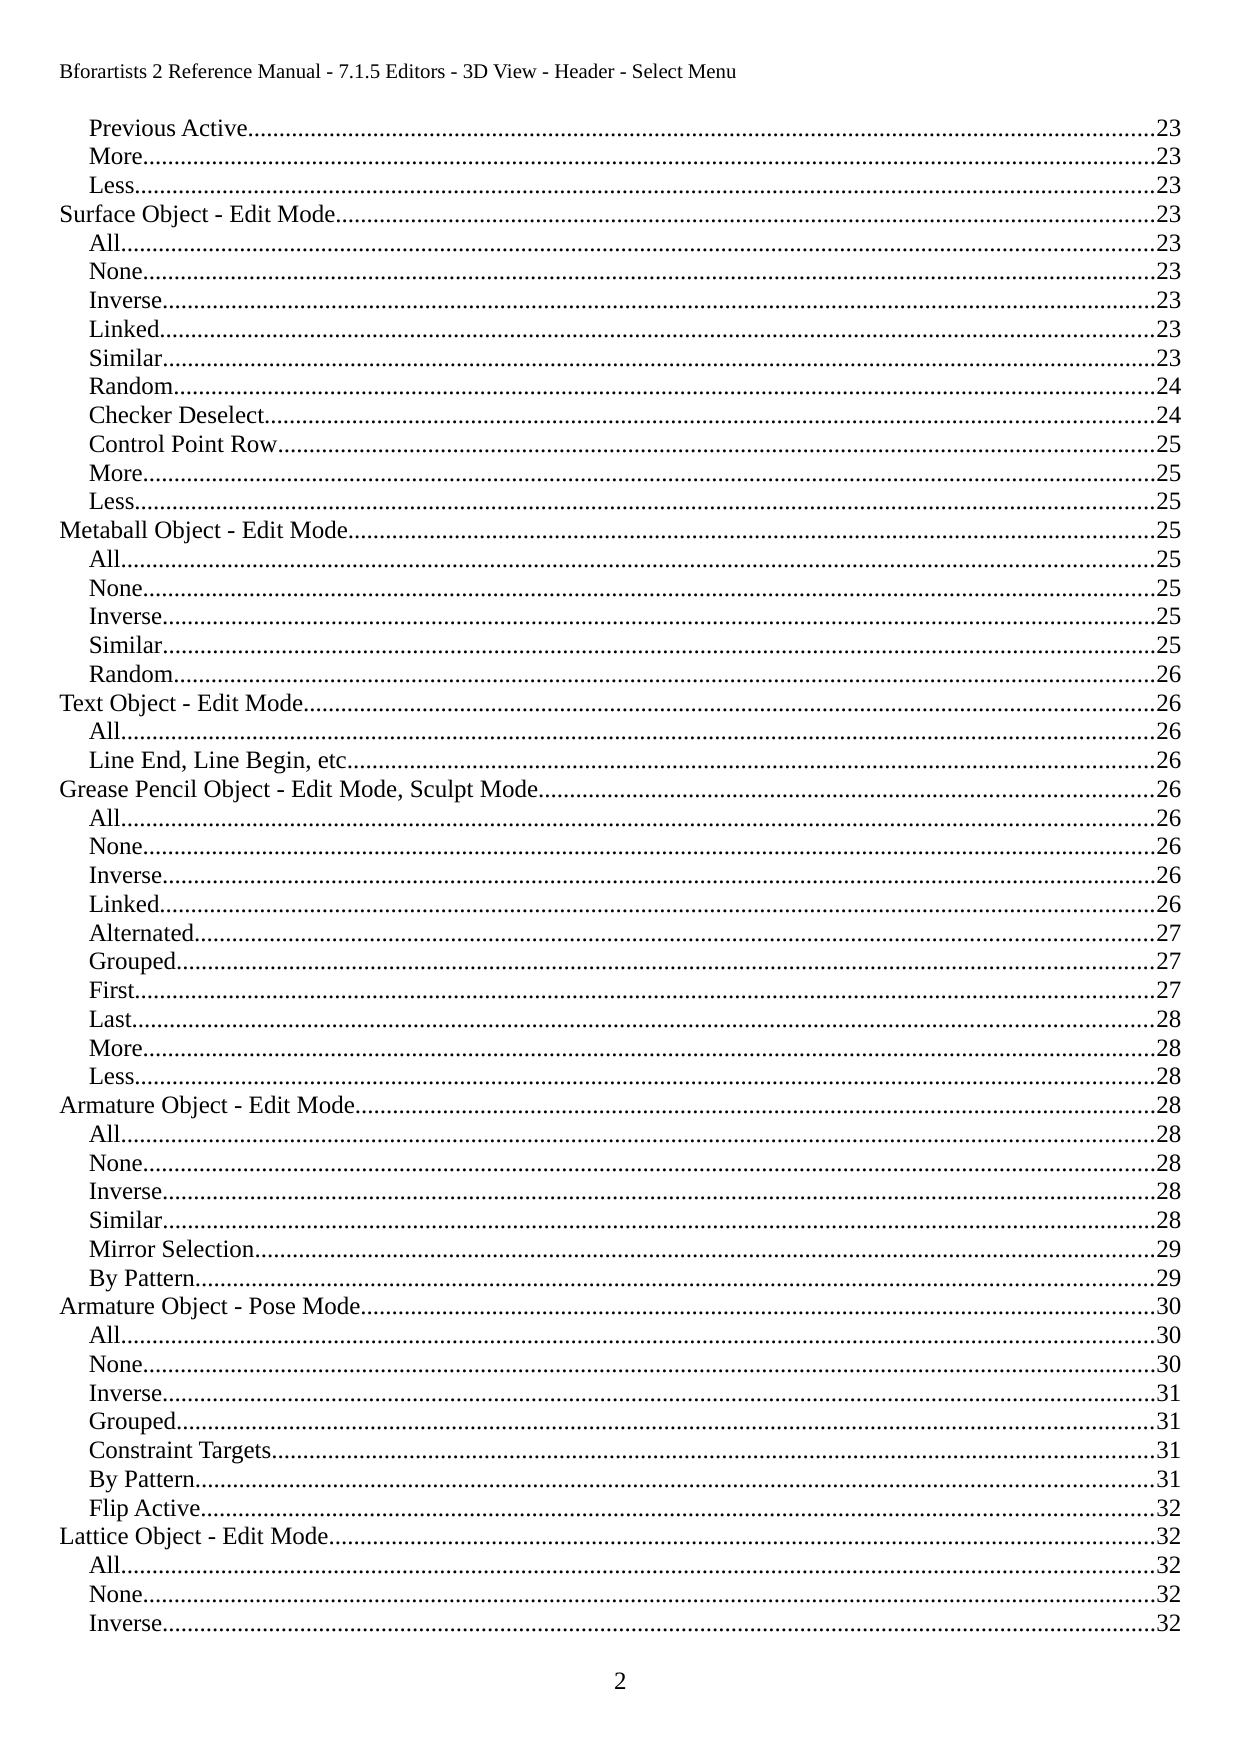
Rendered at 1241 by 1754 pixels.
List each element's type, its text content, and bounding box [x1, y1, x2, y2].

text Mirror Selection 29 [88, 1234, 1181, 1263]
text Less 25 [88, 486, 1181, 515]
text By Pattern 29 [88, 1263, 1181, 1291]
text More 28 [88, 1033, 1181, 1061]
text First 27 [88, 975, 1181, 1004]
text Inverse 23 [88, 285, 1181, 314]
text Similar 25 [88, 630, 1181, 659]
text All 26 [88, 803, 1181, 831]
text Similar 23 [88, 343, 1181, 371]
text Less 28 [88, 1061, 1181, 1090]
text All 28 [88, 1119, 1181, 1148]
text Flip Active 32 [88, 1493, 1181, 1521]
text None 30 [88, 1349, 1181, 1378]
text None 25 [88, 573, 1181, 601]
text Last 28 [88, 1004, 1181, 1033]
text More 23 [88, 141, 1181, 170]
text Alternated 27 [88, 918, 1181, 946]
text Checker Deselect 24 [88, 400, 1181, 429]
text Random 24 [88, 371, 1181, 400]
text None 23 [88, 256, 1181, 285]
text Linked 23 [88, 314, 1181, 343]
text Metaball Object - Edit Mode 25 [59, 515, 1181, 544]
text All 26 [88, 716, 1181, 745]
text None 26 [88, 831, 1181, 860]
text Armature Object - Pose Mode 30 [59, 1291, 1181, 1320]
text Armature Object - Edit Mode 28 [59, 1090, 1181, 1119]
text All 25 [88, 544, 1181, 573]
text Text Object - Edit Mode 26 [59, 688, 1181, 716]
text Surface Object - Edit Mode 23 [59, 199, 1181, 228]
text Constraint Targets 31 [88, 1435, 1181, 1464]
text Grouped 27 [88, 946, 1181, 975]
text None 28 [88, 1148, 1181, 1176]
text None 32 [88, 1579, 1181, 1608]
text By Pattern 31 [88, 1464, 1181, 1493]
text Random 26 [88, 659, 1181, 688]
text Less 23 [88, 170, 1181, 199]
text All 32 [88, 1550, 1181, 1579]
text All 23 [88, 228, 1181, 256]
text More 25 [88, 458, 1181, 486]
text Linked 26 [88, 889, 1181, 918]
text Inverse 25 [88, 601, 1181, 630]
text Inverse 32 [88, 1608, 1181, 1636]
text Grease Pencil Object - Edit Mode, Sculpt Mode 26 [59, 774, 1181, 803]
text Inverse 26 [88, 860, 1181, 889]
text Line End, Line Begin, etc. 26 [88, 745, 1181, 774]
text Inverse 28 [88, 1176, 1181, 1205]
text Similar 28 [88, 1205, 1181, 1234]
text Control Point Row 25 [88, 429, 1181, 458]
text All 30 [88, 1320, 1181, 1349]
text Grouped 31 [88, 1406, 1181, 1435]
text Lattice Object - Edit Mode 32 [59, 1521, 1181, 1550]
text Inverse 31 [88, 1378, 1181, 1406]
text Previous Active 23 [88, 113, 1181, 141]
